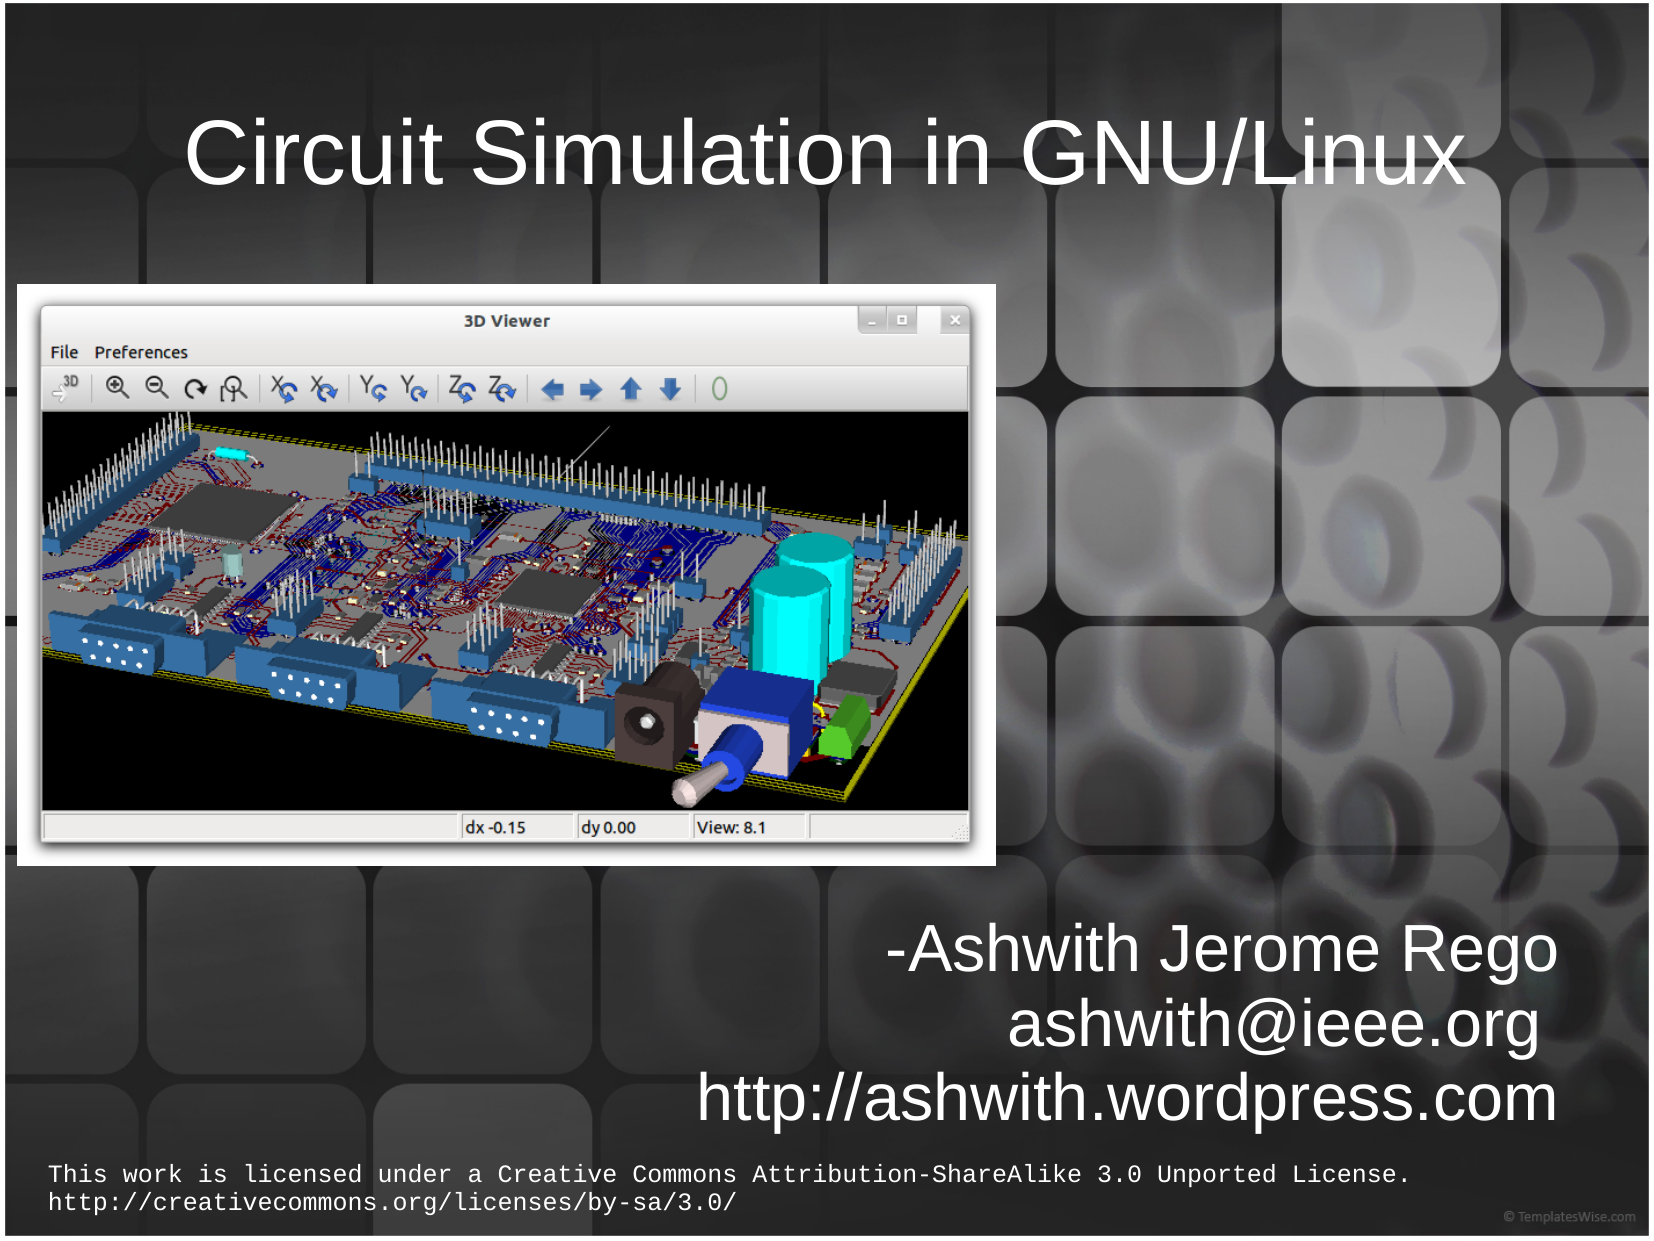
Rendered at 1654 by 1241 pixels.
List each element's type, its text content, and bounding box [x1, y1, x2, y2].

picture [0, 0, 1654, 1241]
subtitle -Ashwith Jerome Rego ashwith@ieee.org http://ashwith.wordpress.com [71, 865, 1561, 1181]
text_box This work is licensed under a Creative Commons Attribution-ShareAlike 3.0 Unported License. http://creativecommons.org/licenses/by-sa/3.0/ [33, 1154, 1505, 1241]
title Circuit Simulation in GNU/Linux [82, 49, 1571, 257]
